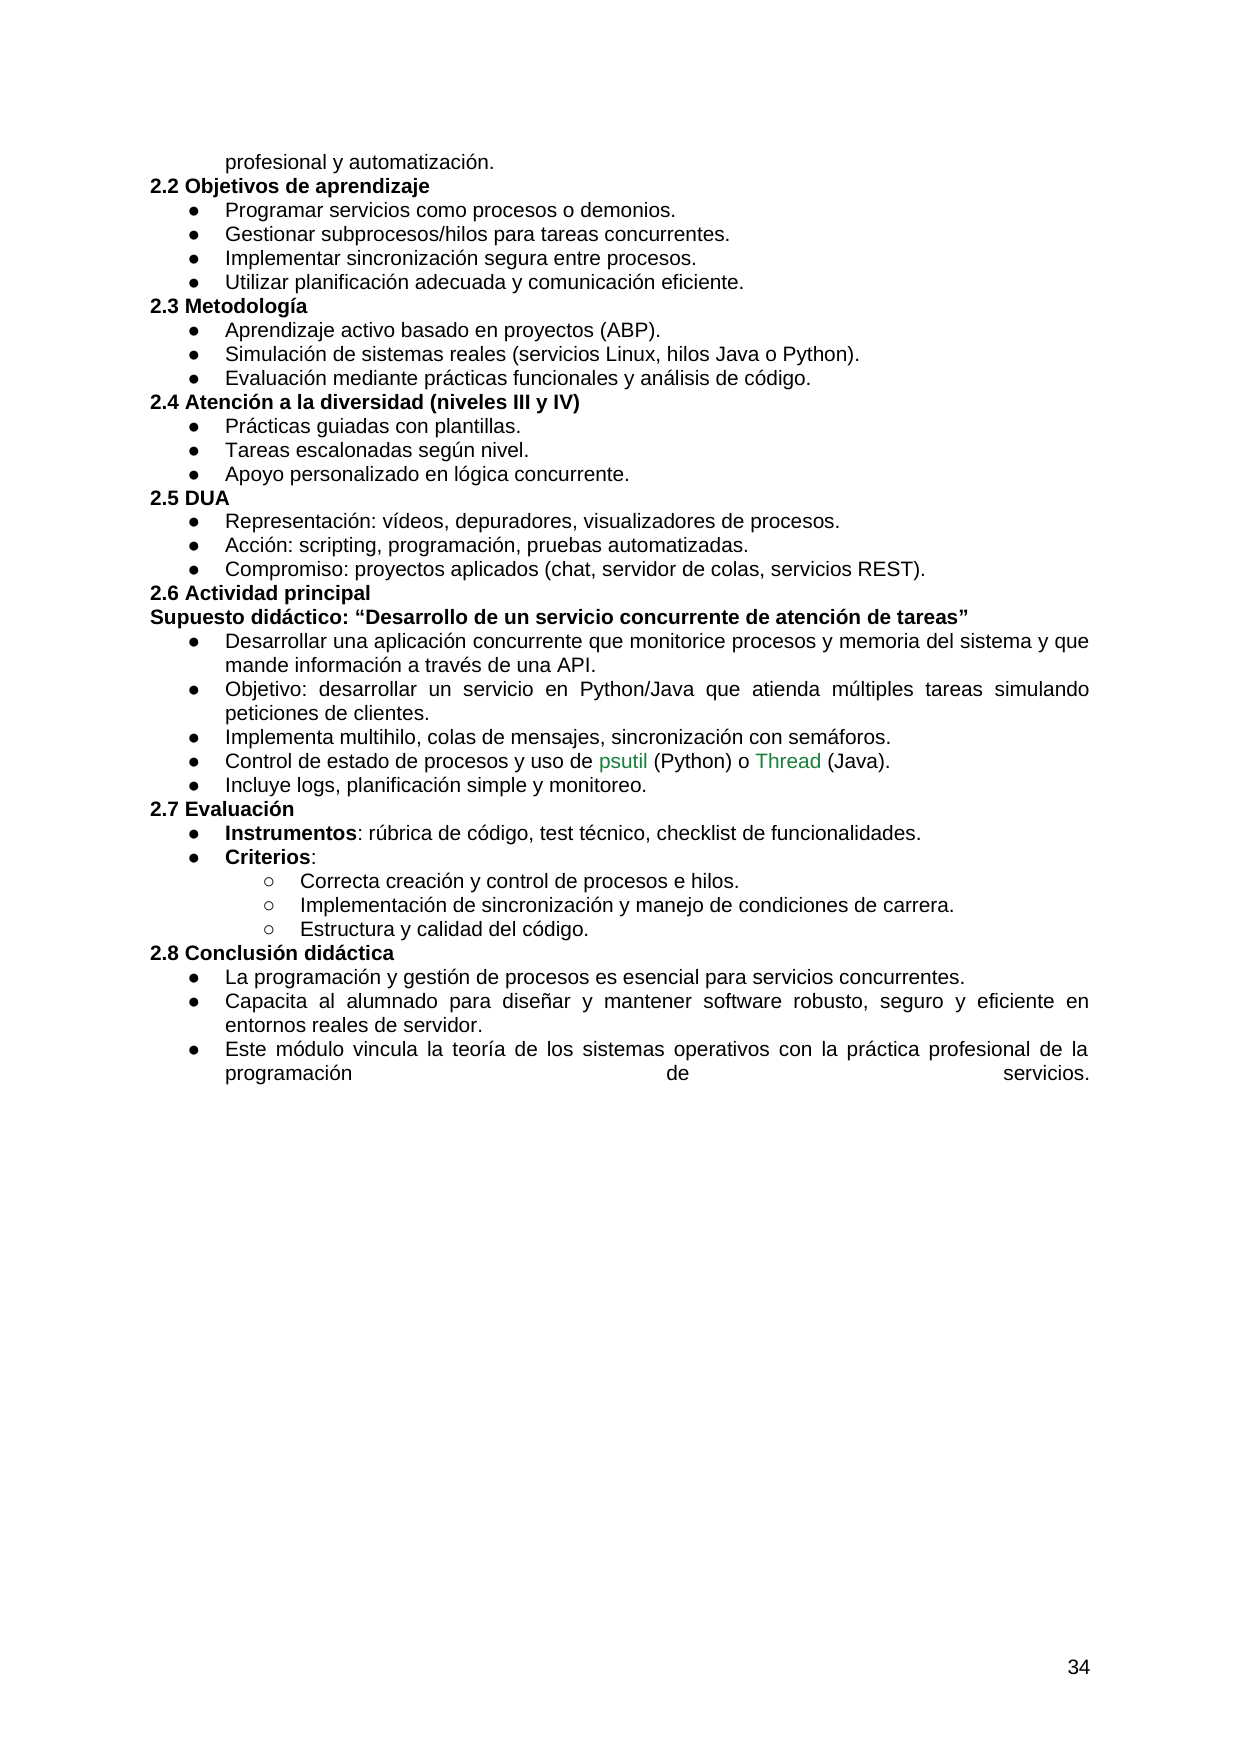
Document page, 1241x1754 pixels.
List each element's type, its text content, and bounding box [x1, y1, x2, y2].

list Simulación de sistemas reales (servicios Linux, hilos Java o Python). [187, 342, 1090, 366]
list Acción: scripting, programación, pruebas automatizadas. [187, 533, 1090, 557]
list Representación: vídeos, depuradores, visualizadores de procesos. [187, 509, 1090, 533]
list Desarrollar una aplicación concurrente que monitorice procesos y memoria del sistema y que mande información a través de una API. [187, 629, 1090, 677]
list Estructura y calidad del código. [262, 917, 1090, 941]
list Programar servicios como procesos o demonios. [187, 198, 1090, 222]
subtitle 2.4 Atención a la diversidad (niveles III y IV) [150, 389, 1090, 413]
subtitle 2.5 DUA [150, 485, 1090, 509]
list Apoyo personalizado en lógica concurrente. [187, 461, 1090, 485]
list Gestionar subprocesos/hilos para tareas concurrentes. [187, 222, 1090, 246]
subtitle 2.6 Actividad principal [150, 581, 1090, 605]
list profesional y automatización. [187, 150, 1090, 174]
list Objetivo: desarrollar un servicio en Python/Java que atienda múltiples tareas simulando peticiones de clientes. [187, 677, 1090, 725]
list La programación y gestión de procesos es esencial para servicios concurrentes. [187, 964, 1090, 988]
list Evaluación mediante prácticas funcionales y análisis de código. [187, 366, 1090, 389]
list Prácticas guiadas con plantillas. [187, 413, 1090, 437]
list Control de estado de procesos y uso de psutil (Python) o Thread (Java). [187, 749, 1090, 773]
subtitle 2.3 Metodología [150, 294, 1090, 318]
list Correcta creación y control de procesos e hilos. [262, 869, 1090, 893]
subtitle 2.2 Objetivos de aprendizaje [150, 174, 1090, 198]
list Criterios: [187, 845, 1090, 869]
list Implementación de sincronización y manejo de condiciones de carrera. [262, 893, 1090, 917]
list Implementar sincronización segura entre procesos. [187, 246, 1090, 270]
list Aprendizaje activo basado en proyectos (ABP). [187, 318, 1090, 342]
list Instrumentos: rúbrica de código, test técnico, checklist de funcionalidades. [187, 821, 1090, 845]
list Utilizar planificación adecuada y comunicación eficiente. [187, 270, 1090, 294]
list Implementa multihilo, colas de mensajes, sincronización con semáforos. [187, 725, 1090, 749]
list Este módulo vincula la teoría de los sistemas operativos con la práctica profesional de la programación de servicios. [187, 1036, 1090, 1108]
text Supuesto didáctico: “Desarrollo de un servicio concurrente de atención de tareas” [150, 605, 1090, 629]
list Compromiso: proyectos aplicados (chat, servidor de colas, servicios REST). [187, 557, 1090, 581]
subtitle 2.8 Conclusión didáctica [150, 941, 1090, 964]
list Incluye logs, planificación simple y monitoreo. [187, 773, 1090, 797]
subtitle 2.7 Evaluación [150, 797, 1090, 821]
list Capacita al alumnado para diseñar y mantener software robusto, seguro y eficiente en entornos reales de servidor. [187, 988, 1090, 1036]
list Tareas escalonadas según nivel. [187, 437, 1090, 461]
